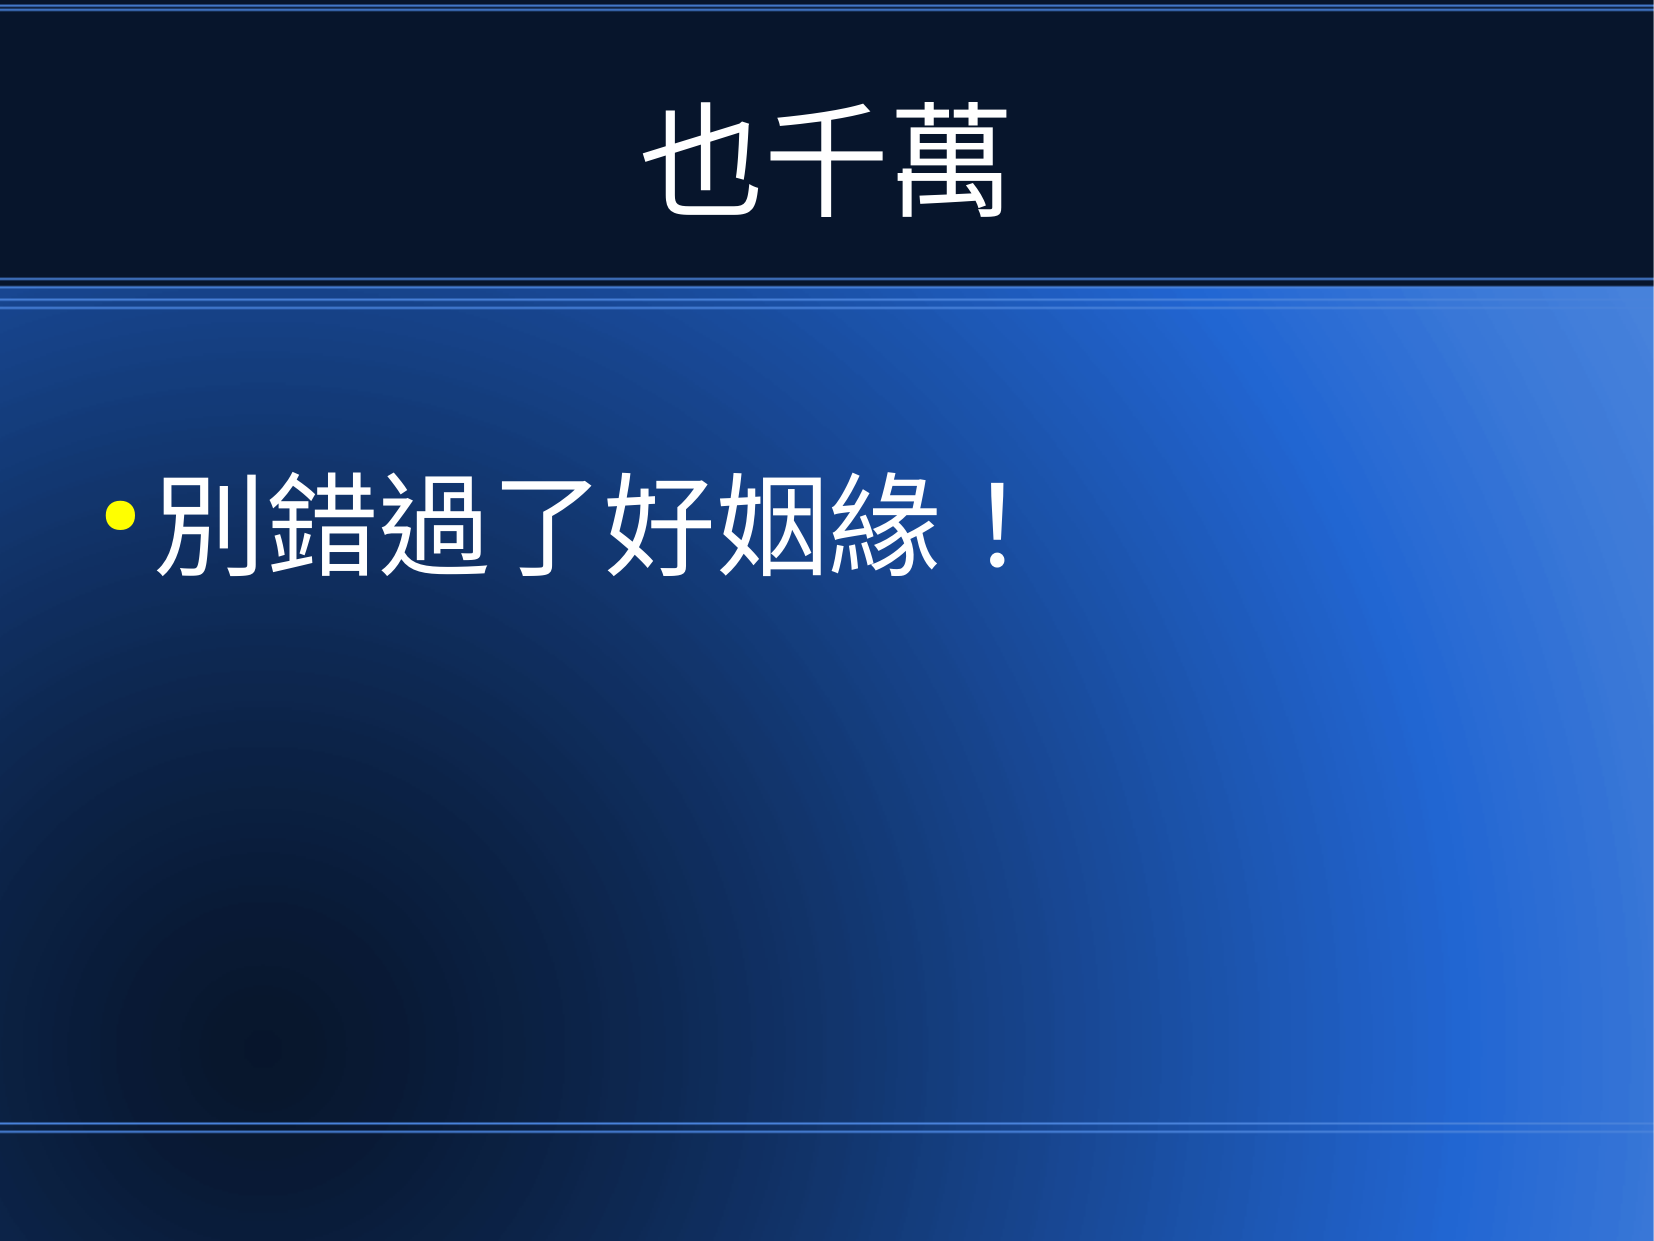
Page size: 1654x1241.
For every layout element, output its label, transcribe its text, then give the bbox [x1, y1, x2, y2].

title 也千萬 [82, 49, 1571, 257]
list 別錯過了好姻緣！ [82, 355, 1571, 1241]
picture [0, 0, 1654, 1241]
